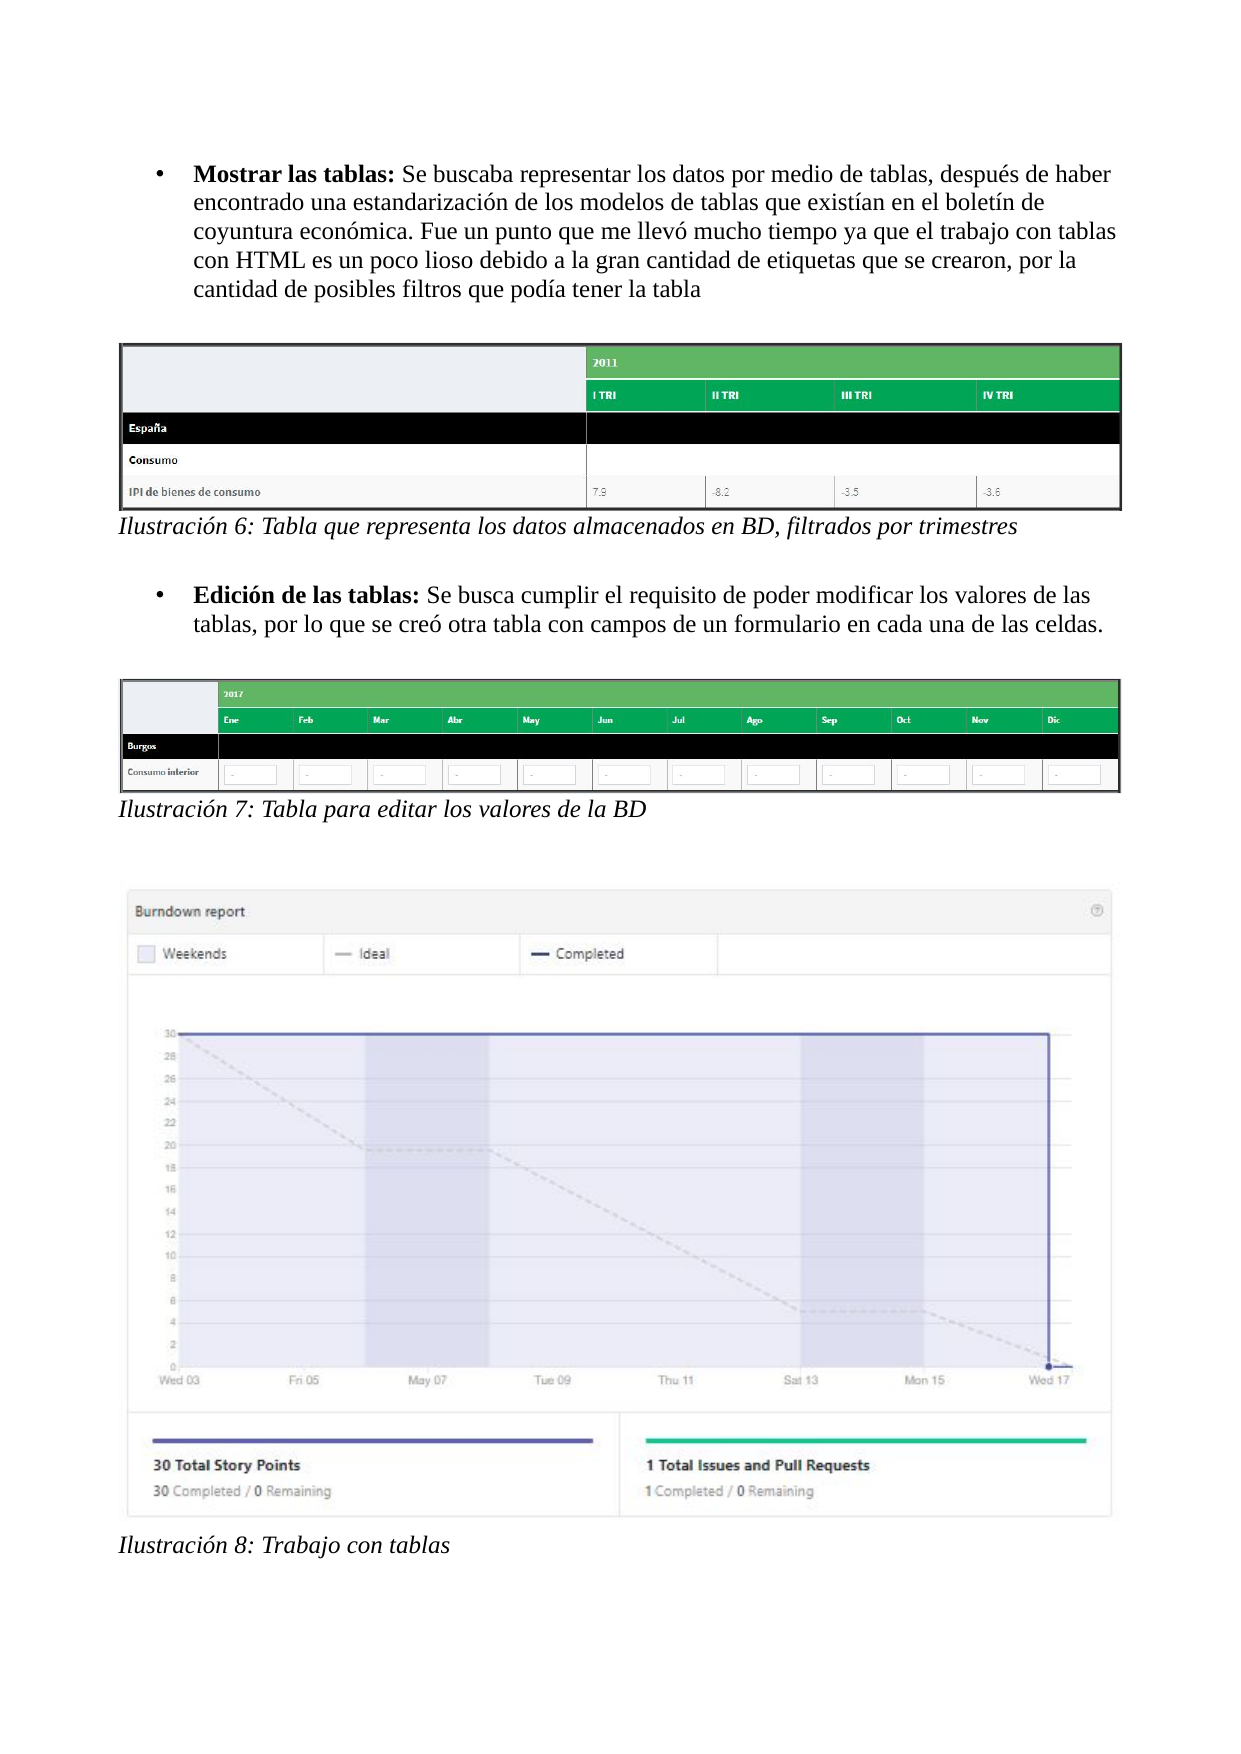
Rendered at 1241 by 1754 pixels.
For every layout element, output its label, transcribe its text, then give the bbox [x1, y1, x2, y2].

text Ilustración 7: Tabla para editar los valores de la BD [118, 794, 1122, 822]
text Ilustración 6: Tabla que representa los datos almacenados en BD, filtrados por trimestres [118, 511, 1122, 539]
picture [118, 342, 1123, 511]
picture [118, 678, 1123, 794]
text Ilustración 8: Trabajo con tablas [118, 1531, 1122, 1559]
list Mostrar las tablas: Se buscaba representar los datos por medio de tablas, después de haber encontrado una estandarización de los modelos de tablas que existían en el boletín de coyuntura económica. Fue un punto que me llevó mucho tiempo ya que el trabajo con tablas con HTML es un poco lioso debido a la gran cantidad de etiquetas que se crearon, por la cantidad de posibles filtros que podía tener la tabla [156, 159, 1122, 302]
picture [118, 882, 1123, 1531]
list Edición de las tablas: Se busca cumplir el requisito de poder modificar los valores de las tablas, por lo que se creó otra tabla con campos de un formulario en cada una de las celdas. [156, 580, 1122, 637]
